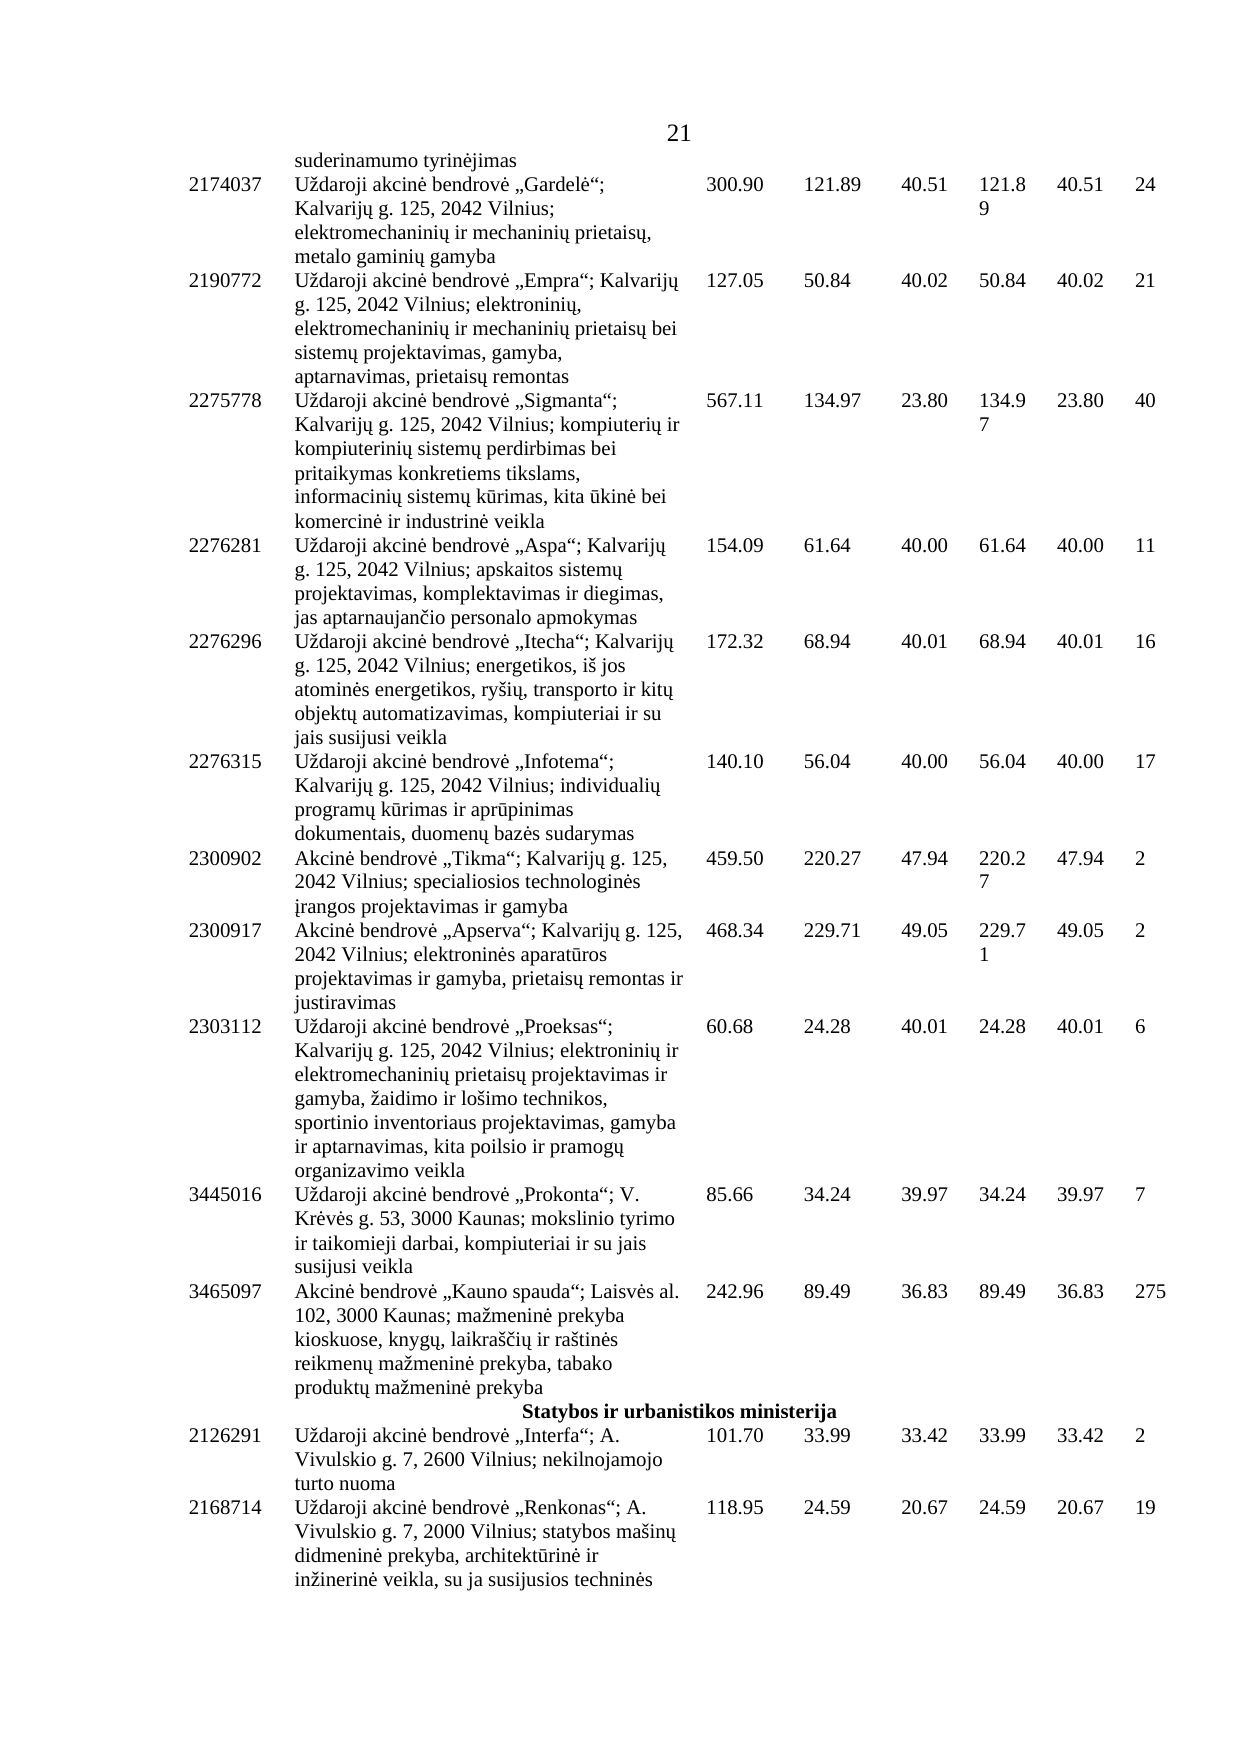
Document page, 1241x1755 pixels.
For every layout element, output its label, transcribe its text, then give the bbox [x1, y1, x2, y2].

table_cell 242.96 [695, 1279, 792, 1399]
table_cell 61.64 [968, 533, 1046, 629]
table_cell [177, 148, 283, 172]
table_cell 40.02 [1046, 268, 1123, 388]
table_cell 34.24 [968, 1182, 1046, 1278]
table_cell 468.34 [695, 918, 792, 1014]
table_cell Uždaroji akcinė bendrovė „Gardelė“; Kalvarijų g. 125, 2042 Vilnius; elektromechaninių ir mechaninių prietaisų, metalo gaminių gamyba [283, 172, 695, 268]
table_cell 101.70 [695, 1423, 792, 1495]
table_cell 33.99 [793, 1423, 890, 1495]
table_cell 300.90 [695, 172, 792, 268]
table_cell 567.11 [695, 388, 792, 533]
table_cell 24.28 [968, 1014, 1046, 1182]
table_cell 16 [1124, 629, 1182, 749]
table_cell 229.71 [793, 918, 890, 1014]
table_cell 23.80 [1046, 388, 1123, 533]
table_cell [1124, 148, 1182, 172]
table_cell Uždaroji akcinė bendrovė „Empra“; Kalvarijų g. 125, 2042 Vilnius; elektroninių, elektromechaninių ir mechaninių prietaisų bei sistemų projektavimas, gamyba, aptarnavimas, prietaisų remontas [283, 268, 695, 388]
table_cell 39.97 [890, 1182, 968, 1278]
table_cell 134.97 [968, 388, 1046, 533]
table_cell 40.00 [890, 533, 968, 629]
table_cell 36.83 [1046, 1279, 1123, 1399]
table_cell 24.59 [793, 1495, 890, 1591]
table_cell 40.01 [890, 1014, 968, 1182]
table_cell 2303112 [177, 1014, 283, 1182]
table_cell 118.95 [695, 1495, 792, 1591]
table_cell Uždaroji akcinė bendrovė „Renkonas“; A. Vivulskio g. 7, 2000 Vilnius; statybos mašinų didmeninė prekyba, architektūrinė ir inžinerinė veikla, su ja susijusios techninės [283, 1495, 695, 1591]
table_cell 68.94 [793, 629, 890, 749]
table_cell Statybos ir urbanistikos ministerija [177, 1399, 1182, 1423]
table_cell 40.00 [1046, 749, 1123, 845]
table_cell Uždaroji akcinė bendrovė „Proeksas“; Kalvarijų g. 125, 2042 Vilnius; elektroninių ir elektromechaninių prietaisų projektavimas ir gamyba, žaidimo ir lošimo technikos, sportinio inventoriaus projektavimas, gamyba ir aptarnavimas, kita poilsio ir pramogų organizavimo veikla [283, 1014, 695, 1182]
table_cell Akcinė bendrovė „Kauno spauda“; Laisvės al. 102, 3000 Kaunas; mažmeninė prekyba kioskuose, knygų, laikraščių ir raštinės reikmenų mažmeninė prekyba, tabako produktų mažmeninė prekyba [283, 1279, 695, 1399]
table_cell 47.94 [1046, 845, 1123, 918]
table_cell suderinamumo tyrinėjimas [283, 148, 695, 172]
table_cell 24 [1124, 172, 1182, 268]
table_cell 24.28 [793, 1014, 890, 1182]
table_cell 2275778 [177, 388, 283, 533]
table_cell 19 [1124, 1495, 1182, 1591]
table_cell 3465097 [177, 1279, 283, 1399]
table_cell 40.02 [890, 268, 968, 388]
table_cell [890, 148, 968, 172]
table_cell 23.80 [890, 388, 968, 533]
table_cell 127.05 [695, 268, 792, 388]
table_cell 220.27 [968, 845, 1046, 918]
table_cell Uždaroji akcinė bendrovė „Aspa“; Kalvarijų g. 125, 2042 Vilnius; apskaitos sistemų projektavimas, komplektavimas ir diegimas, jas aptarnaujančio personalo apmokymas [283, 533, 695, 629]
table_cell 40.01 [890, 629, 968, 749]
table_cell 40.00 [890, 749, 968, 845]
table_cell 40.01 [1046, 629, 1123, 749]
table_cell 459.50 [695, 845, 792, 918]
table_cell 220.27 [793, 845, 890, 918]
table_cell 33.42 [890, 1423, 968, 1495]
table_cell 2 [1124, 1423, 1182, 1495]
table_cell Uždaroji akcinė bendrovė „Prokonta“; V. Krėvės g. 53, 3000 Kaunas; mokslinio tyrimo ir taikomieji darbai, kompiuteriai ir su jais susijusi veikla [283, 1182, 695, 1278]
table_cell 24.59 [968, 1495, 1046, 1591]
table_cell 40.01 [1046, 1014, 1123, 1182]
table_cell 36.83 [890, 1279, 968, 1399]
table_cell 20.67 [1046, 1495, 1123, 1591]
table_cell 2300917 [177, 918, 283, 1014]
table_cell 40.00 [1046, 533, 1123, 629]
table_cell 50.84 [793, 268, 890, 388]
table_cell 121.89 [968, 172, 1046, 268]
table_cell 2276281 [177, 533, 283, 629]
table_cell Uždaroji akcinė bendrovė „Itecha“; Kalvarijų g. 125, 2042 Vilnius; energetikos, iš jos atominės energetikos, ryšių, transporto ir kitų objektų automatizavimas, kompiuteriai ir su jais susijusi veikla [283, 629, 695, 749]
table_cell 7 [1124, 1182, 1182, 1278]
table_cell 2 [1124, 918, 1182, 1014]
table_cell 40.51 [890, 172, 968, 268]
table_cell 2 [1124, 845, 1182, 918]
table_cell 61.64 [793, 533, 890, 629]
table_cell 6 [1124, 1014, 1182, 1182]
table_cell 154.09 [695, 533, 792, 629]
table_cell 89.49 [968, 1279, 1046, 1399]
table_cell 40.51 [1046, 172, 1123, 268]
table_cell Uždaroji akcinė bendrovė „Infotema“; Kalvarijų g. 125, 2042 Vilnius; individualių programų kūrimas ir aprūpinimas dokumentais, duomenų bazės sudarymas [283, 749, 695, 845]
table_cell 2276315 [177, 749, 283, 845]
table_cell 11 [1124, 533, 1182, 629]
table_cell 140.10 [695, 749, 792, 845]
table_cell 121.89 [793, 172, 890, 268]
table_cell 2174037 [177, 172, 283, 268]
table_cell 60.68 [695, 1014, 792, 1182]
table_cell 33.99 [968, 1423, 1046, 1495]
table_cell 2126291 [177, 1423, 283, 1495]
table_cell [793, 148, 890, 172]
table_cell 229.71 [968, 918, 1046, 1014]
table_cell 2168714 [177, 1495, 283, 1591]
table_cell 134.97 [793, 388, 890, 533]
table_cell 20.67 [890, 1495, 968, 1591]
table_cell Uždaroji akcinė bendrovė „Sigmanta“; Kalvarijų g. 125, 2042 Vilnius; kompiuterių ir kompiuterinių sistemų perdirbimas bei pritaikymas konkretiems tikslams, informacinių sistemų kūrimas, kita ūkinė bei komercinė ir industrinė veikla [283, 388, 695, 533]
table_cell 68.94 [968, 629, 1046, 749]
table_cell Uždaroji akcinė bendrovė „Interfa“; A. Vivulskio g. 7, 2600 Vilnius; nekilnojamojo turto nuoma [283, 1423, 695, 1495]
table_cell 47.94 [890, 845, 968, 918]
table_cell 40 [1124, 388, 1182, 533]
table_cell 34.24 [793, 1182, 890, 1278]
table_cell 39.97 [1046, 1182, 1123, 1278]
table_cell [1046, 148, 1123, 172]
table_cell Akcinė bendrovė „Apserva“; Kalvarijų g. 125, 2042 Vilnius; elektroninės aparatūros projektavimas ir gamyba, prietaisų remontas ir justiravimas [283, 918, 695, 1014]
table_cell 49.05 [1046, 918, 1123, 1014]
table_cell 33.42 [1046, 1423, 1123, 1495]
table_cell 3445016 [177, 1182, 283, 1278]
table_cell 49.05 [890, 918, 968, 1014]
table_cell 50.84 [968, 268, 1046, 388]
table_cell 56.04 [793, 749, 890, 845]
table_cell 85.66 [695, 1182, 792, 1278]
table_cell 21 [1124, 268, 1182, 388]
table_cell [968, 148, 1046, 172]
table_cell 89.49 [793, 1279, 890, 1399]
table_cell [695, 148, 792, 172]
table_cell Akcinė bendrovė „Tikma“; Kalvarijų g. 125, 2042 Vilnius; specialiosios technologinės įrangos projektavimas ir gamyba [283, 845, 695, 918]
table_cell 17 [1124, 749, 1182, 845]
table_cell 275 [1124, 1279, 1182, 1399]
table_cell 2300902 [177, 845, 283, 918]
table_cell 172.32 [695, 629, 792, 749]
table_cell 2190772 [177, 268, 283, 388]
table_cell 56.04 [968, 749, 1046, 845]
table_cell 2276296 [177, 629, 283, 749]
